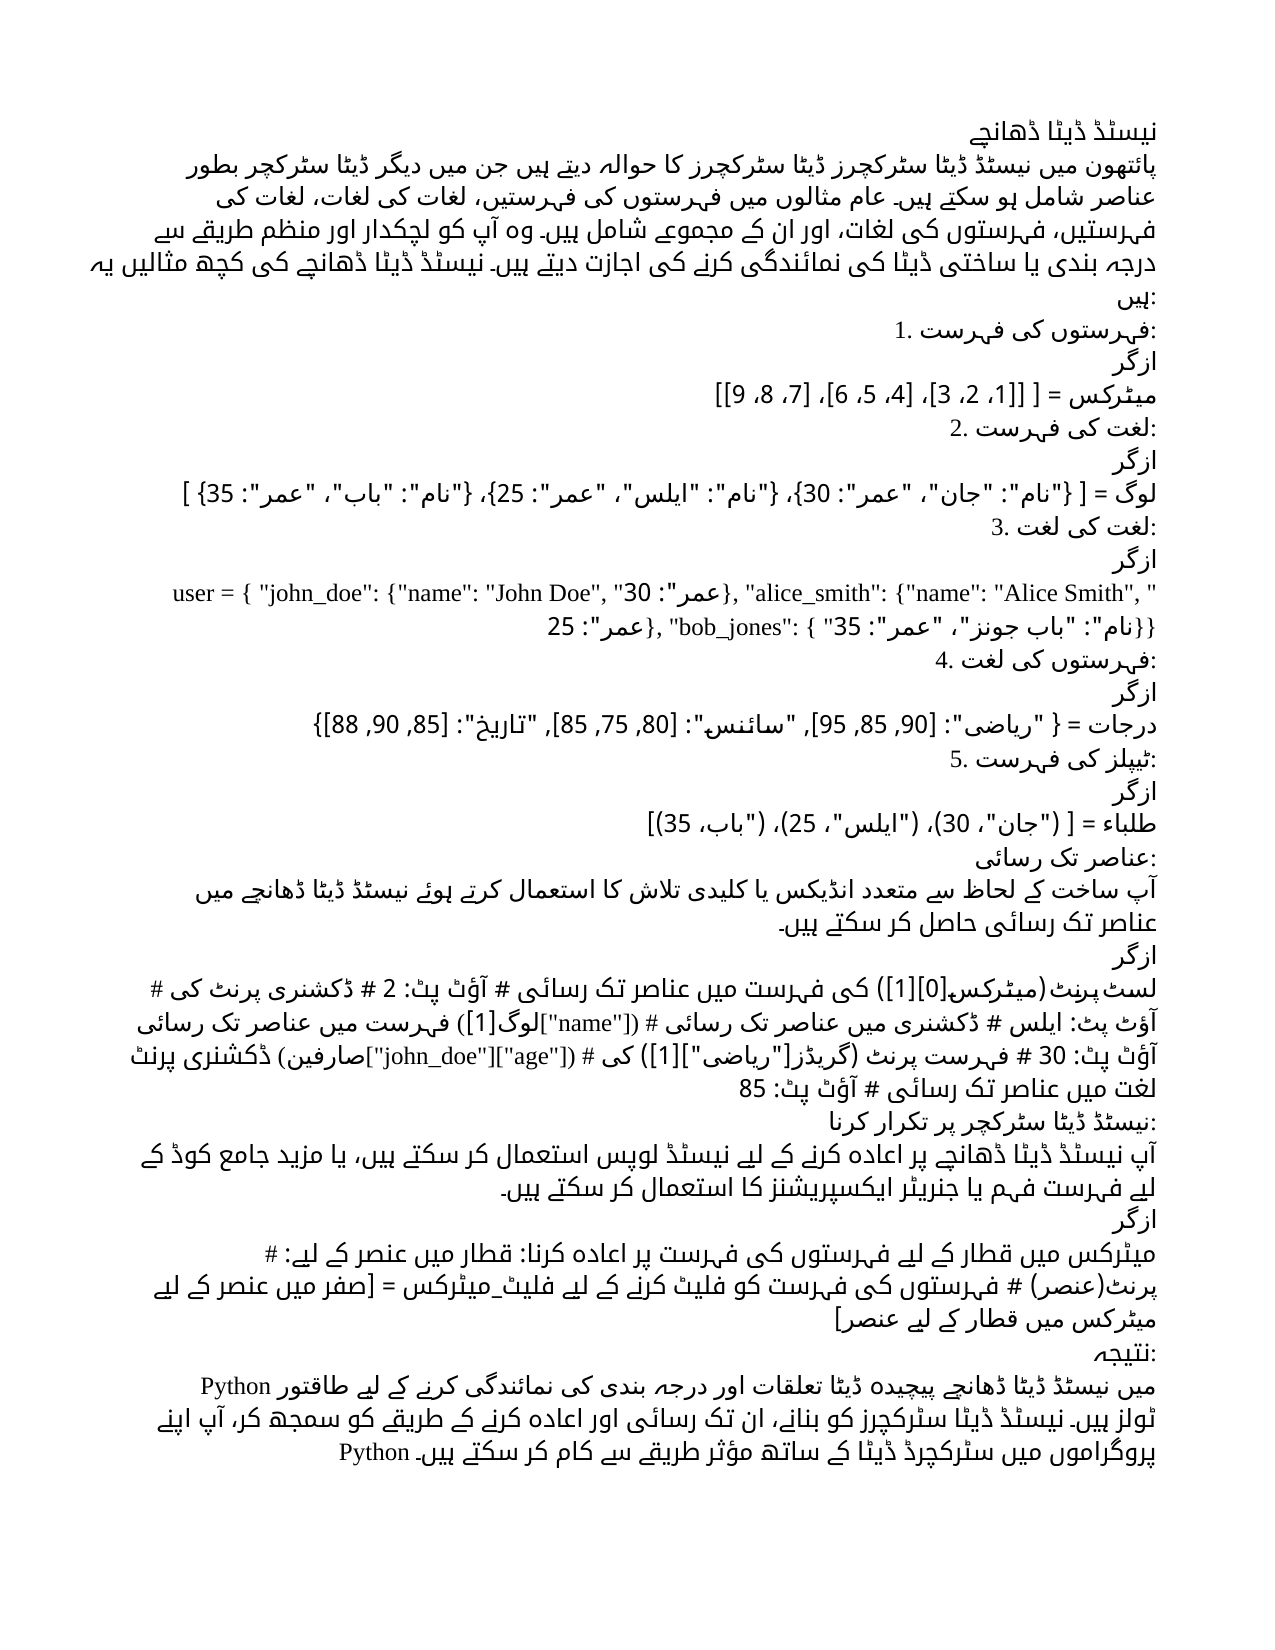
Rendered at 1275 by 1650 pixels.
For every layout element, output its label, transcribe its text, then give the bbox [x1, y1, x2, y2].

text ازگر [118, 348, 1157, 381]
text # لسٹ پرنٹ (میٹرکس[0][1]) کی فہرست میں عناصر تک رسائی # آؤٹ پٹ: 2 # ڈکشنری پرنٹ کی فہرست میں عناصر تک رسائی (لوگ[1]["name"]) # آؤٹ پٹ: ایلس # ڈکشنری میں عناصر تک رسائی ڈکشنری پرنٹ (صارفین["john_doe"]["age"]) # آؤٹ پٹ: 30 # فہرست پرنٹ (گریڈز["ریاضی"][1]) کی لغت میں عناصر تک رسائی # آؤٹ پٹ: 85 [118, 974, 1157, 1107]
text نیسٹڈ ڈیٹا ڈھانچے [118, 118, 1157, 151]
text آپ ساخت کے لحاظ سے متعدد انڈیکس یا کلیدی تلاش کا استعمال کرتے ہوئے نیسٹڈ ڈیٹا ڈھانچے میں عناصر تک رسائی حاصل کر سکتے ہیں۔ [118, 876, 1157, 942]
text ازگر [118, 447, 1157, 479]
text نتیجہ: [118, 1338, 1157, 1371]
text 5. ٹیپلز کی فہرست: [118, 744, 1157, 778]
text آپ نیسٹڈ ڈیٹا ڈھانچے پر اعادہ کرنے کے لیے نیسٹڈ لوپس استعمال کر سکتے ہیں، یا مزید جامع کوڈ کے لیے فہرست فہم یا جنریٹر ایکسپریشنز کا استعمال کر سکتے ہیں۔ [118, 1141, 1157, 1206]
text عناصر تک رسائی: [118, 843, 1157, 876]
text ازگر [118, 942, 1157, 974]
text ازگر [118, 679, 1157, 712]
text 4. فہرستوں کی لغت: [118, 645, 1157, 679]
text درجات = { "ریاضی": [90, 85, 95], "سائنس": [80, 75, 85], "تاریخ": [85, 90, 88]} [118, 712, 1157, 744]
text میٹرکس = [ [[1، 2، 3]، [4، 5، 6]، [7، 8، 9]] [118, 381, 1157, 413]
text 1. فہرستوں کی فہرست: [118, 315, 1157, 348]
text # میٹرکس میں قطار کے لیے فہرستوں کی فہرست پر اعادہ کرنا: قطار میں عنصر کے لیے: پرنٹ(عنصر) # فہرستوں کی فہرست کو فلیٹ کرنے کے لیے فلیٹ_میٹرکس = [صفر میں عنصر کے لیے میٹرکس میں قطار کے لیے عنصر] [118, 1239, 1157, 1338]
text نیسٹڈ ڈیٹا سٹرکچر پر تکرار کرنا: [118, 1107, 1157, 1141]
text 3. لغت کی لغت: [118, 512, 1157, 546]
text طلباء = [ ("جان"، 30)، ("ایلس"، 25)، ("باب، 35)] [118, 810, 1157, 843]
text 2. لغت کی فہرست: [118, 413, 1157, 447]
text ازگر [118, 1206, 1157, 1239]
text user = { "john_doe": {"name": "John Doe", "عمر": 30}, "alice_smith": {"name": "Alice Smith", "عمر": 25}, "bob_jones": { "نام": "باب جونز"، "عمر": 35}} [118, 578, 1157, 645]
text ازگر [118, 546, 1157, 578]
text ازگر [118, 778, 1157, 810]
text لوگ = [ {"نام": "جان"، "عمر": 30}، {"نام": "ایلس"، "عمر": 25}، {"نام": "باب"، "عمر": 35} ] [118, 479, 1157, 512]
text پائتھون میں نیسٹڈ ڈیٹا سٹرکچرز ڈیٹا سٹرکچرز کا حوالہ دیتے ہیں جن میں دیگر ڈیٹا سٹرکچر بطور عناصر شامل ہو سکتے ہیں۔ عام مثالوں میں فہرستوں کی فہرستیں، لغات کی لغات، لغات کی فہرستیں، فہرستوں کی لغات، اور ان کے مجموعے شامل ہیں۔ وہ آپ کو لچکدار اور منظم طریقے سے درجہ بندی یا ساختی ڈیٹا کی نمائندگی کرنے کی اجازت دیتے ہیں۔ نیسٹڈ ڈیٹا ڈھانچے کی کچھ مثالیں یہ ہیں: [118, 151, 1157, 315]
text Python میں نیسٹڈ ڈیٹا ڈھانچے پیچیدہ ڈیٹا تعلقات اور درجہ بندی کی نمائندگی کرنے کے لیے طاقتور ٹولز ہیں۔ نیسٹڈ ڈیٹا سٹرکچرز کو بنانے، ان تک رسائی اور اعادہ کرنے کے طریقے کو سمجھ کر، آپ اپنے Python پروگراموں میں سٹرکچرڈ ڈیٹا کے ساتھ مؤثر طریقے سے کام کر سکتے ہیں۔ [118, 1371, 1157, 1471]
